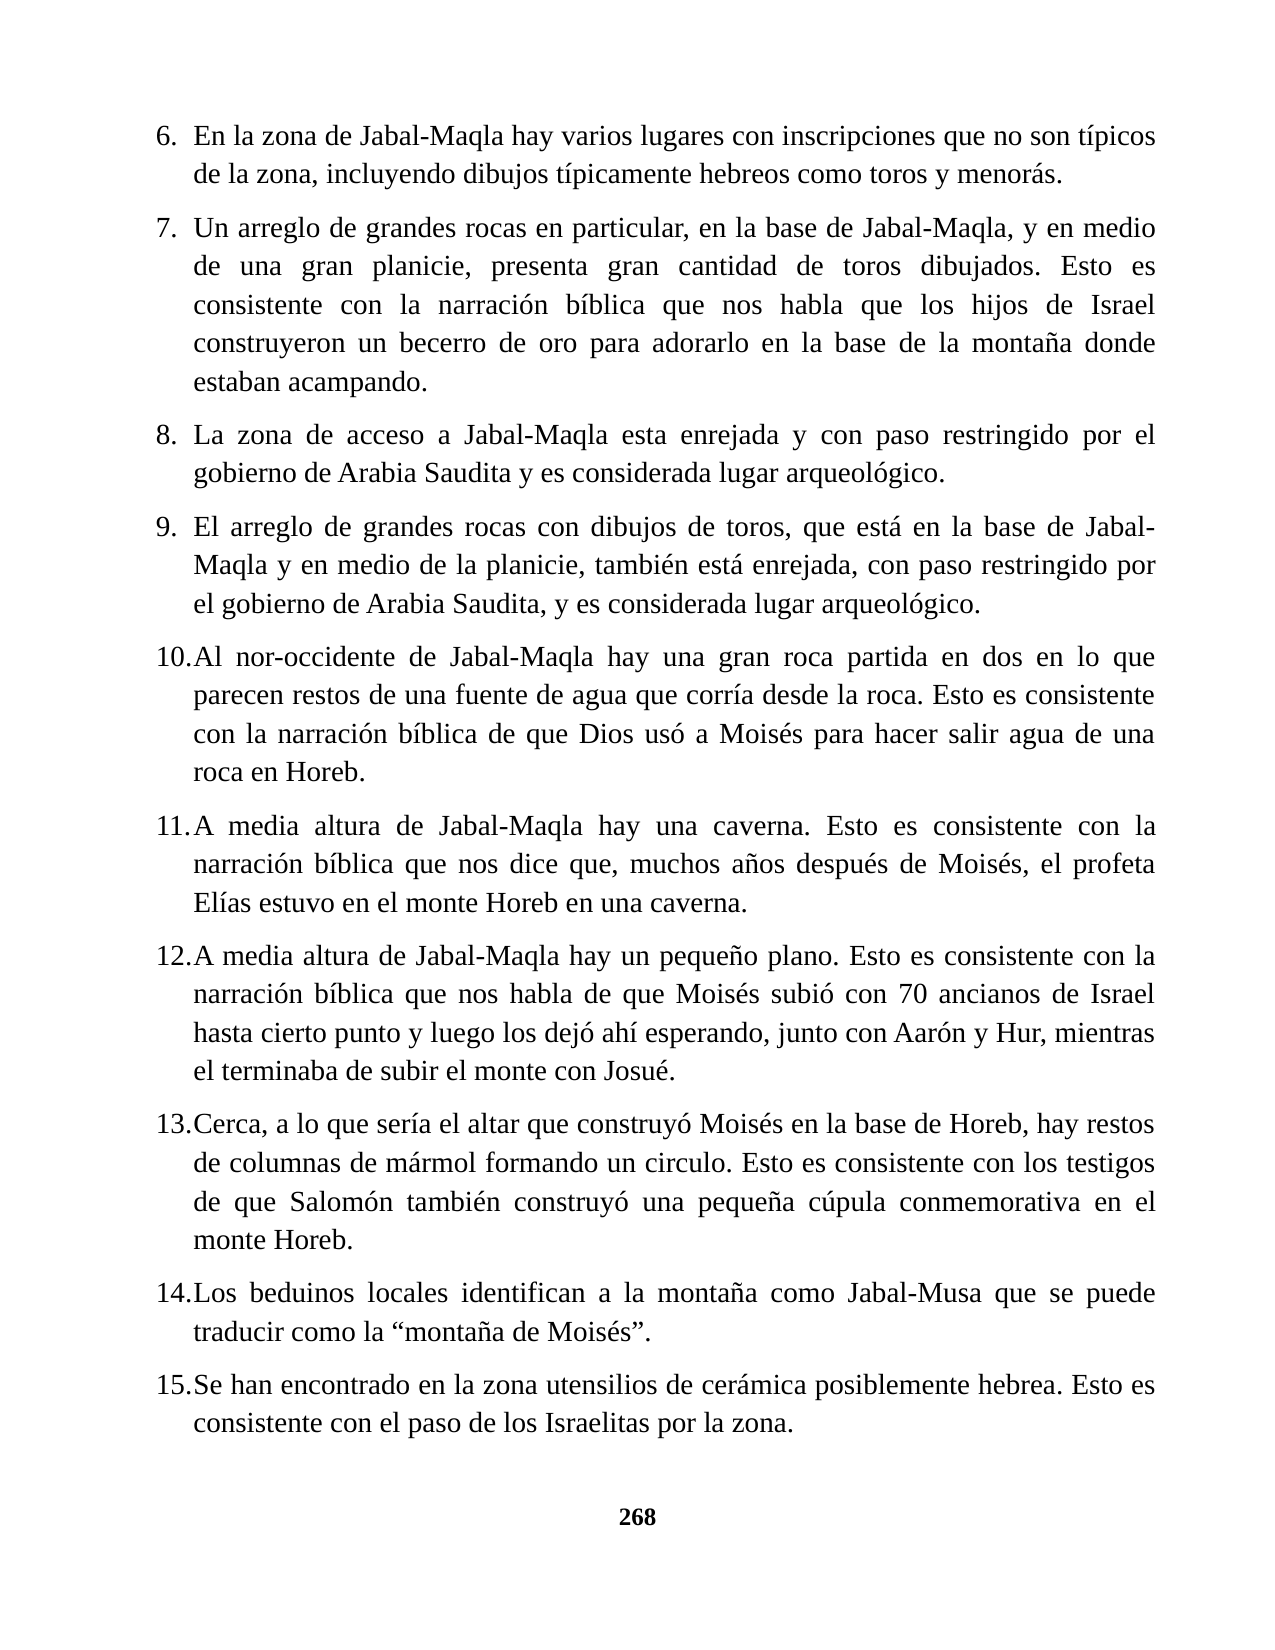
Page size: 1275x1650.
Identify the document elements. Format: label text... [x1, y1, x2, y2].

list El arreglo de grandes rocas con dibujos de toros, que está en la base de Jabal-Maqla y en medio de la planicie, también está enrejada, con paso restringido por el gobierno de Arabia Saudita, y es considerada lugar arqueológico. [156, 509, 1157, 619]
list Cerca, a lo que sería el altar que construyó Moisés en la base de Horeb, hay restos de columnas de mármol formando un circulo. Esto es consistente con los testigos de que Salomón también construyó una pequeña cúpula conmemorativa en el monte Horeb. [156, 1107, 1157, 1256]
list Se han encontrado en la zona utensilios de cerámica posiblemente hebrea. Esto es consistente con el paso de los Israelitas por la zona. [156, 1367, 1157, 1439]
list Los beduinos locales identifican a la montaña como Jabal-Musa que se puede traducir como la “montaña de Moisés”. [156, 1275, 1157, 1347]
list La zona de acceso a Jabal-Maqla esta enrejada y con paso restringido por el gobierno de Arabia Saudita y es considerada lugar arqueológico. [156, 417, 1157, 489]
list En la zona de Jabal-Maqla hay varios lugares con inscripciones que no son típicos de la zona, incluyendo dibujos típicamente hebreos como toros y menorás. [156, 118, 1157, 190]
list A media altura de Jabal-Maqla hay una caverna. Esto es consistente con la narración bíblica que nos dice que, muchos años después de Moisés, el profeta Elías estuvo en el monte Horeb en una caverna. [156, 808, 1157, 918]
list Un arreglo de grandes rocas en particular, en la base de Jabal-Maqla, y en medio de una gran planicie, presenta gran cantidad de toros dibujados. Esto es consistente con la narración bíblica que nos habla que los hijos de Israel construyeron un becerro de oro para adorarlo en la base de la montaña donde estaban acampando. [156, 210, 1157, 397]
list A media altura de Jabal-Maqla hay un pequeño plano. Esto es consistente con la narración bíblica que nos habla de que Moisés subió con 70 ancianos de Israel hasta cierto punto y luego los dejó ahí esperando, junto con Aarón y Hur, mientras el terminaba de subir el monte con Josué. [156, 938, 1157, 1087]
list Al nor-occidente de Jabal-Maqla hay una gran roca partida en dos en lo que parecen restos de una fuente de agua que corría desde la roca. Esto es consistente con la narración bíblica de que Dios usó a Moisés para hacer salir agua de una roca en Horeb. [156, 639, 1157, 788]
